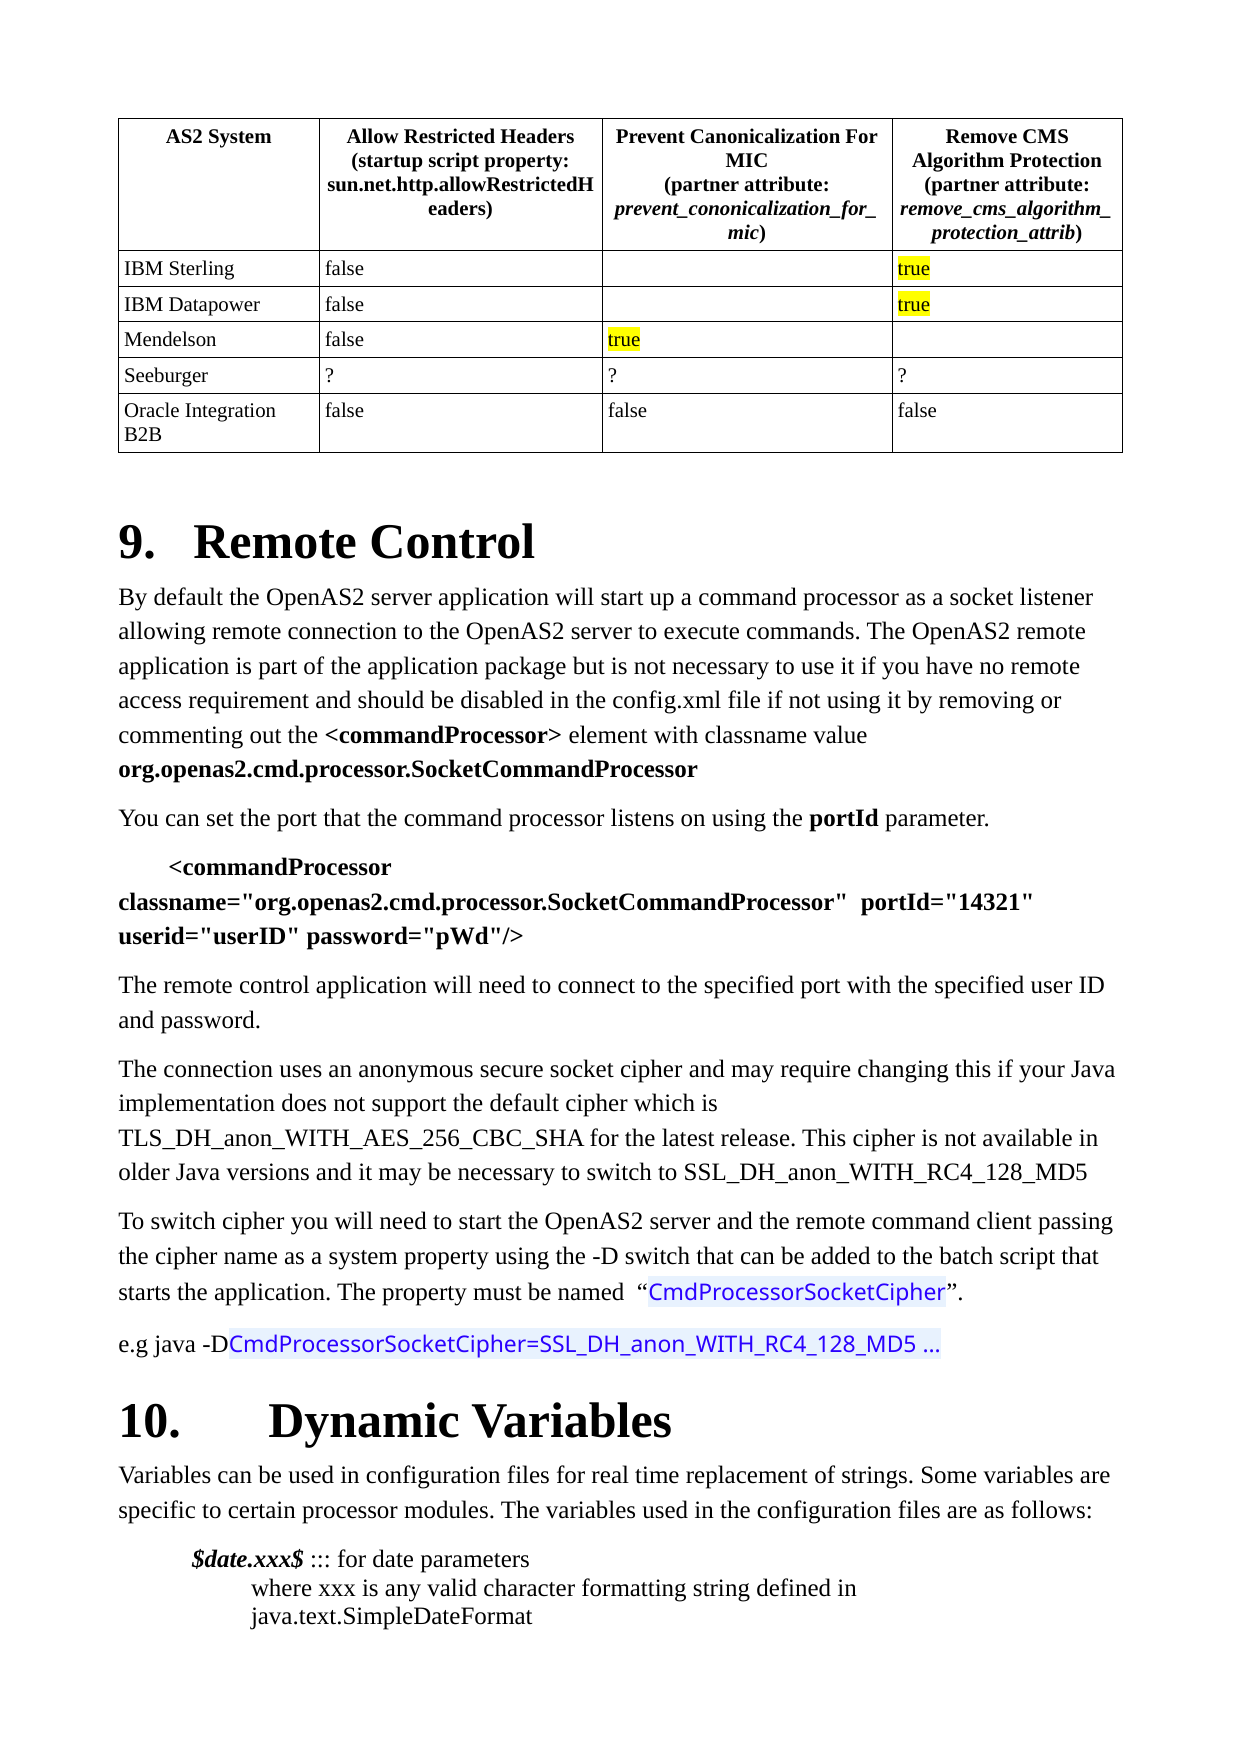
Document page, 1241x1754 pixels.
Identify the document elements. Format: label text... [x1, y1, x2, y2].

table_cell [603, 287, 892, 321]
table_cell IBM Datapower [119, 287, 319, 321]
subtitle Dynamic Variables [118, 1390, 1122, 1448]
list where xxx is any valid character formatting string defined in java.text.SimpleDateFormat [221, 1573, 1122, 1630]
text You can set the port that the command processor listens on using the portId parameter. [118, 803, 1122, 832]
text To switch cipher you will need to start the OpenAS2 server and the remote command client passing the cipher name as a system property using the -D switch that can be added to the batch script that starts the application. The property must be named “CmdProcessorSocketCipher”. [118, 1206, 1122, 1307]
table_cell ? [893, 358, 1122, 392]
text Variables can be used in configuration files for real time replacement of strings. Some variables are specific to certain processor modules. The variables used in the configuration files are as follows: [118, 1460, 1122, 1524]
text <commandProcessor classname="org.openas2.cmd.processor.SocketCommandProcessor" portId="14321" userid="userID" password="pWd"/> [118, 852, 1122, 950]
table_cell [893, 322, 1122, 357]
table_cell ? [603, 358, 892, 392]
text By default the OpenAS2 server application will start up a command processor as a socket listener allowing remote connection to the OpenAS2 server to execute commands. The OpenAS2 remote application is part of the application package but is not necessary to use it if you have no remote access requirement and should be disabled in the config.xml file if not using it by removing or commenting out the <commandProcessor> element with classname value org.openas2.cmd.processor.SocketCommandProcessor [118, 582, 1122, 783]
table_cell true [893, 251, 1122, 286]
table_cell Oracle Integration B2B [119, 394, 319, 452]
table_cell false [320, 394, 602, 452]
table_header AS2 System [119, 119, 319, 250]
subtitle $date.xxx$ ::: for date parameters [162, 1544, 1122, 1573]
table_cell IBM Sterling [119, 251, 319, 286]
table_cell false [320, 287, 602, 321]
table_cell Mendelson [119, 322, 319, 357]
table_header Remove CMS Algorithm Protection (partner attribute: remove_cms_algorithm_protection_attrib) [893, 119, 1122, 250]
subtitle Remote Control [118, 512, 1122, 569]
table_cell [603, 251, 892, 286]
table_cell false [603, 394, 892, 452]
table_cell ? [320, 358, 602, 392]
table_header Prevent Canonicalization For MIC (partner attribute: prevent_cononicalization_for_mic) [603, 119, 892, 250]
table_header Allow Restricted Headers (startup script property: sun.net.http.allowRestrictedHeaders) [320, 119, 602, 250]
table_cell Seeburger [119, 358, 319, 392]
table_cell false [893, 394, 1122, 452]
table_cell false [320, 322, 602, 357]
table_cell false [320, 251, 602, 286]
table_cell true [893, 287, 1122, 321]
table_cell true [603, 322, 892, 357]
text e.g java -DCmdProcessorSocketCipher=SSL_DH_anon_WITH_RC4_128_MD5 … [118, 1328, 1122, 1359]
text The connection uses an anonymous secure socket cipher and may require changing this if your Java implementation does not support the default cipher which is TLS_DH_anon_WITH_AES_256_CBC_SHA for the latest release. This cipher is not available in older Java versions and it may be necessary to switch to SSL_DH_anon_WITH_RC4_128_MD5 [118, 1054, 1122, 1186]
text The remote control application will need to connect to the specified port with the specified user ID and password. [118, 970, 1122, 1033]
